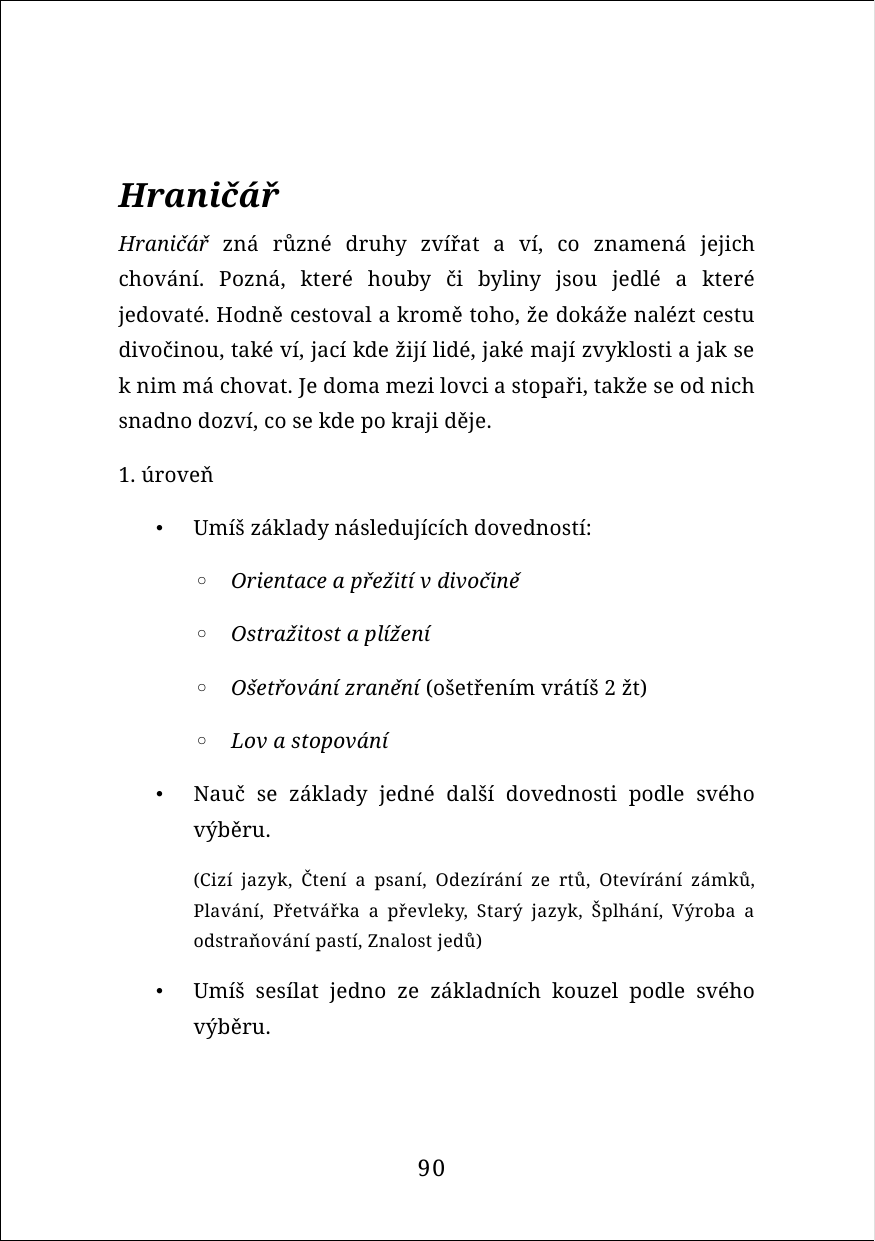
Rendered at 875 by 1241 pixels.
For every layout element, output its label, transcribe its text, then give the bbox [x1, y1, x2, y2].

list Umíš základy následujících dovedností: [156, 513, 756, 541]
list Nauč se základy jedné další dovednosti podle svého výběru. [156, 779, 756, 843]
list Umíš sesílat jedno ze základních kouzel podle svého výběru. [156, 976, 756, 1040]
text 1. úroveň [118, 460, 756, 488]
list Orientace a přežití v divočině [193, 566, 756, 595]
list (Cizí jazyk, Čtení a psaní, Odezírání ze rtů, Otevírání zámků, Plavání, Přetvářka a převleky, Starý jazyk, Šplhání, Výroba a odstraňování pastí, Znalost jedů) [156, 868, 756, 952]
text Hraničář zná různé druhy zvířat a ví, co znamená jejich chování. Pozná, které houby či byliny jsou jedlé a které jedovaté. Hodně cestoval a kromě toho, že dokáže nalézt cestu divočinou, také ví, jací kde žijí lidé, jaké mají zvyklosti a jak se k nim má chovat. Je doma mezi lovci a stopaři, takže se od nich snadno dozví, co se kde po kraji děje. [118, 229, 756, 435]
subtitle Hraničář [118, 172, 756, 217]
list Lov a stopování [193, 726, 756, 754]
list Ostražitost a plížení [193, 619, 756, 648]
list Ošetřování zranění (ošetřením vrátíš 2 žt) [193, 673, 756, 701]
